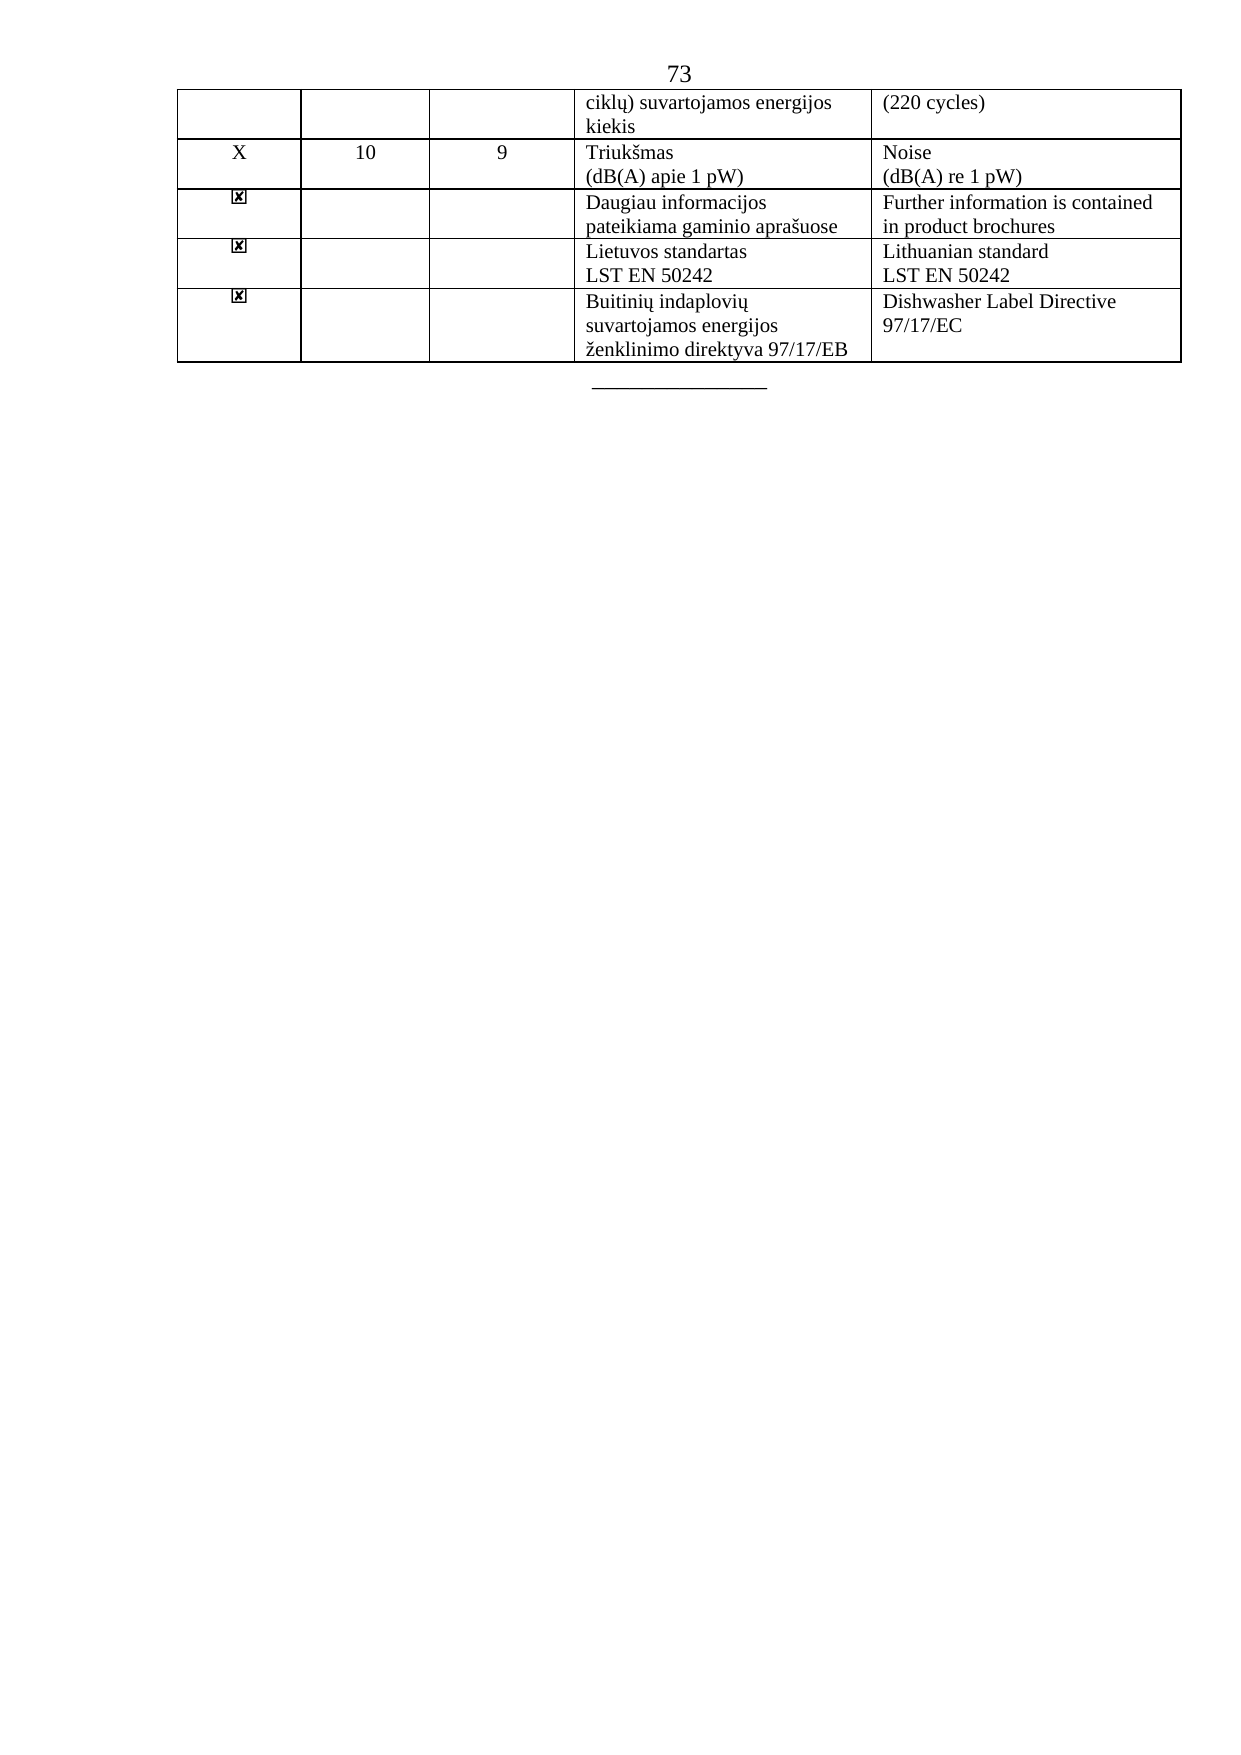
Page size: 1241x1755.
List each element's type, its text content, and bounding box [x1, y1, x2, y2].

table_cell  [178, 190, 300, 238]
table_cell Lithuanian standard LST EN 50242 [872, 239, 1180, 287]
table_cell [430, 289, 574, 361]
table_cell 9 [430, 140, 574, 188]
table_cell ciklų) suvartojamos energijos kiekis [575, 90, 871, 138]
table_cell [430, 190, 574, 238]
table_cell  [178, 289, 300, 361]
table_cell 10 [302, 140, 429, 188]
table_cell Further information is contained in product brochures [872, 190, 1180, 238]
table_cell [302, 190, 429, 238]
table_cell Buitinių indaplovių suvartojamos energijos ženklinimo direktyva 97/17/EB [575, 289, 871, 361]
table_cell [302, 239, 429, 287]
table_cell [302, 90, 429, 138]
table_cell [430, 239, 574, 287]
table_cell [302, 289, 429, 361]
table_cell Daugiau informacijos pateikiama gaminio aprašuose [575, 190, 871, 238]
table_cell Lietuvos standartas LST EN 50242 [575, 239, 871, 287]
text ______________ [177, 363, 1181, 391]
table_cell Triukšmas (dB(A) apie 1 pW) [575, 140, 871, 188]
table_cell [430, 90, 574, 138]
table_cell (220 cycles) [872, 90, 1180, 138]
table_cell Noise (dB(A) re 1 pW) [872, 140, 1180, 188]
table_cell  [178, 239, 300, 287]
table_cell X [178, 140, 300, 188]
table_cell Dishwasher Label Directive 97/17/EC [872, 289, 1180, 361]
table_cell [178, 90, 300, 138]
